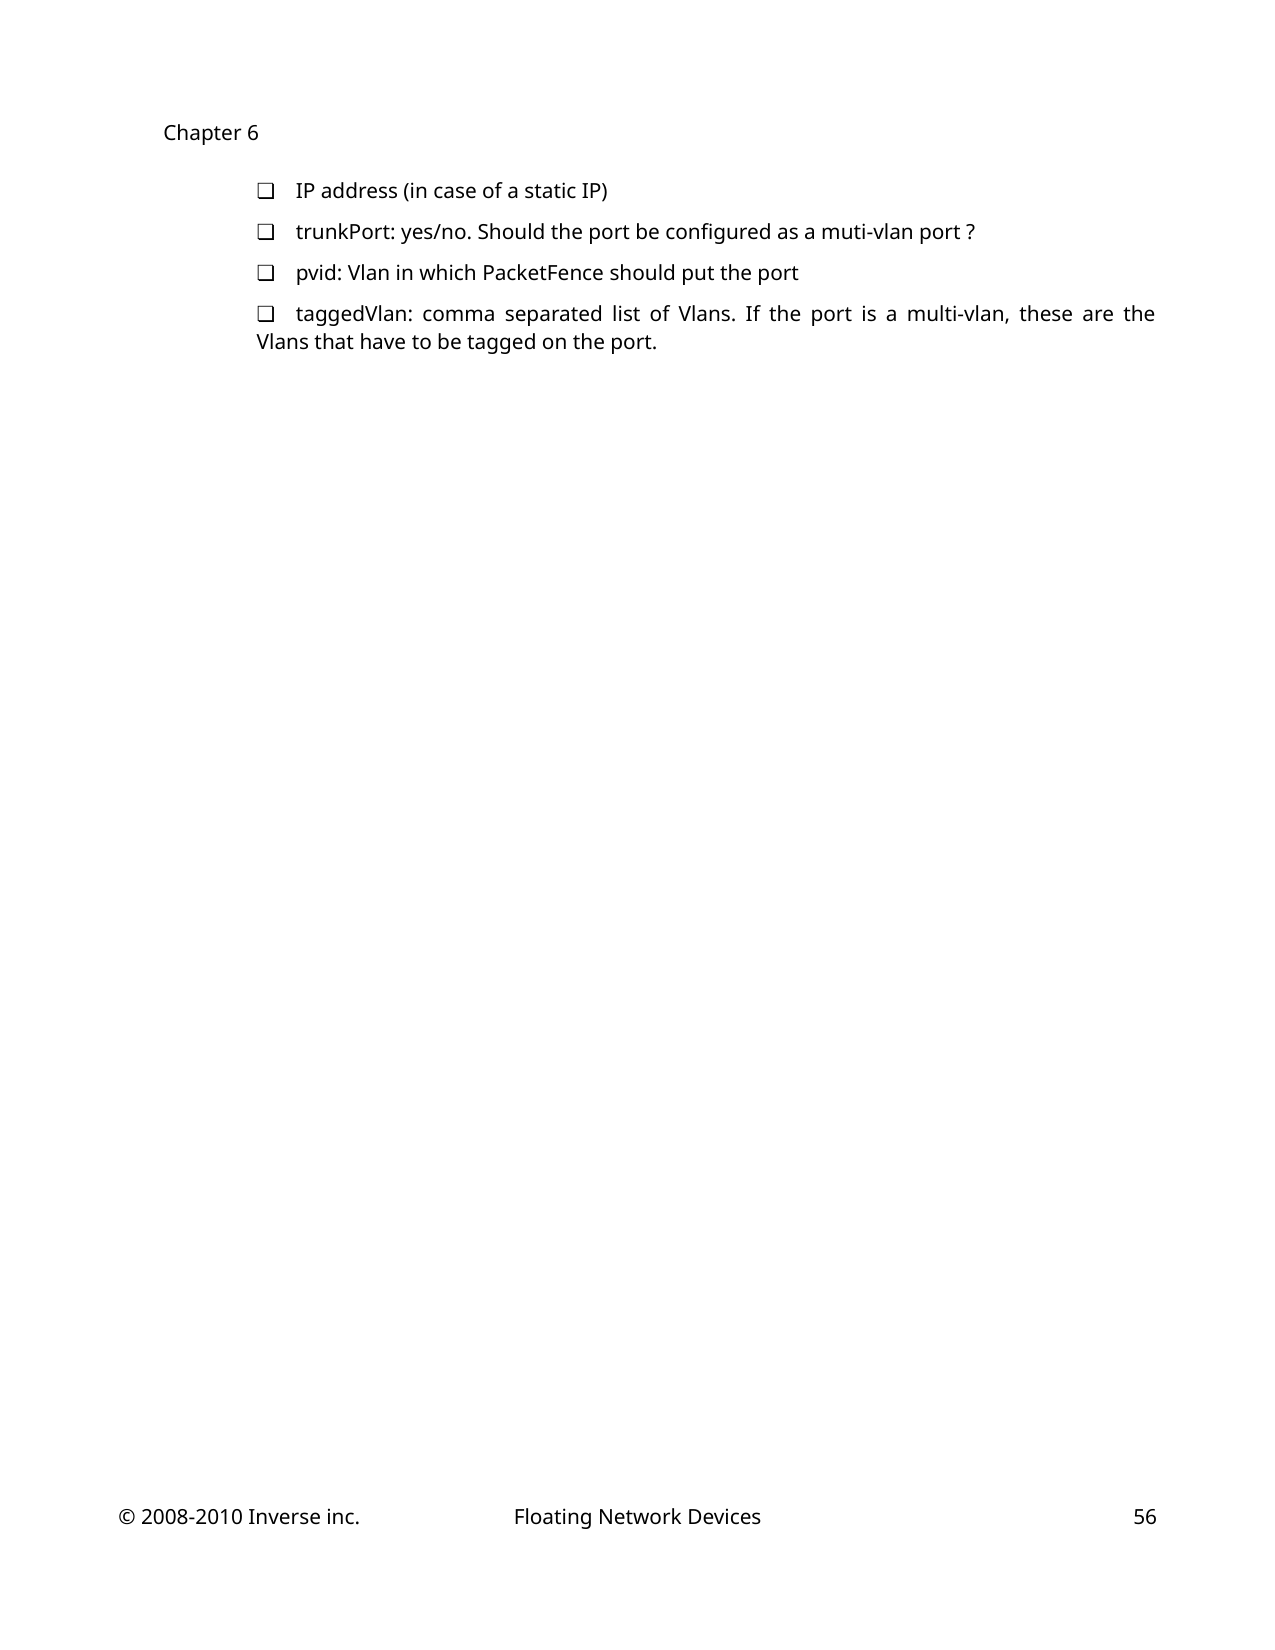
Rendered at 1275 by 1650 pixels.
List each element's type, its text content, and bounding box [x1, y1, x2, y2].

list ❏ pvid: Vlan in which PacketFence should put the port [256, 258, 1157, 286]
list ❏ IP address (in case of a static IP) [256, 176, 1157, 204]
list ❏ taggedVlan: comma separated list of Vlans. If the port is a multi-vlan, these are the Vlans that have to be tagged on the port. [256, 299, 1157, 356]
list ❏ trunkPort: yes/no. Should the port be configured as a muti-vlan port ? [256, 217, 1157, 245]
